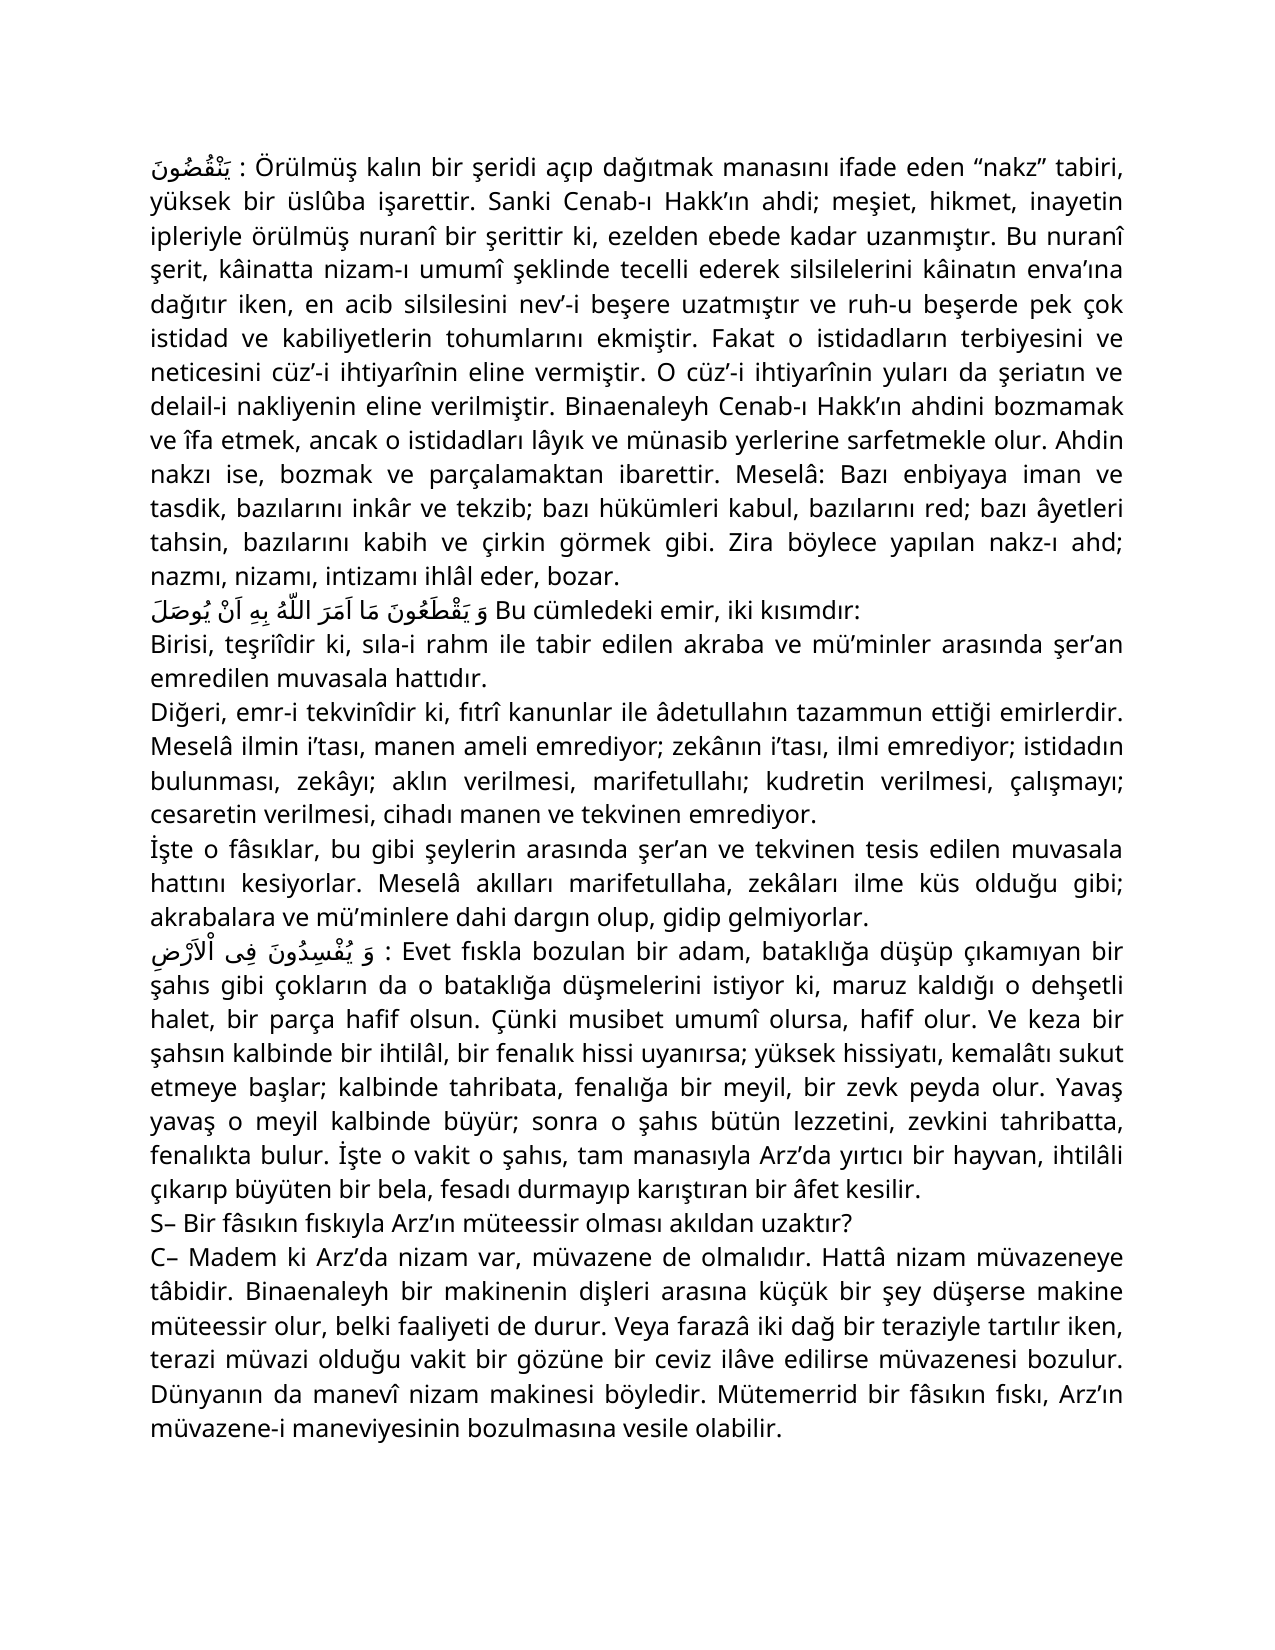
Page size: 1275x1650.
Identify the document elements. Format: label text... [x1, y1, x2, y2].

text وَ يُفْسِدُونَ فِى اْلاَرْضِ : Evet fıskla bozulan bir adam, bataklığa düşüp çıkamıyan bir şahıs gibi çokların da o bataklığa düşmelerini istiyor ki, maruz kaldığı o dehşetli halet, bir parça hafif olsun. Çünki musibet umumî olursa, hafif olur. Ve keza bir şahsın kalbinde bir ihtilâl, bir fenalık hissi uyanırsa; yüksek hissiyatı, kemalâtı sukut etmeye başlar; kalbinde tahribata, fenalığa bir meyil, bir zevk peyda olur. Yavaş yavaş o meyil kalbinde büyür; sonra o şahıs bütün lezzetini, zevkini tahribatta, fenalıkta bulur. İşte o vakit o şahıs, tam manasıyla Arz’da yırtıcı bir hayvan, ihtilâli çıkarıp büyüten bir bela, fesadı durmayıp karıştıran bir âfet kesilir. [150, 933, 1125, 1206]
text Diğeri, emr-i tekvinîdir ki, fıtrî kanunlar ile âdetullahın tazammun ettiği emirlerdir. Meselâ ilmin i’tası, manen ameli emrediyor; zekânın i’tası, ilmi emrediyor; istidadın bulunması, zekâyı; aklın verilmesi, marifetullahı; kudretin verilmesi, çalışmayı; cesaretin verilmesi, cihadı manen ve tekvinen emrediyor. [150, 695, 1125, 831]
text S– Bir fâsıkın fıskıyla Arz’ın müteessir olması akıldan uzaktır? [150, 1206, 1125, 1240]
text İşte o fâsıklar, bu gibi şeylerin arasında şer’an ve tekvinen tesis edilen muvasala hattını kesiyorlar. Meselâ akılları marifetullaha, zekâları ilme küs olduğu gibi; akrabalara ve mü’minlere dahi dargın olup, gidip gelmiyorlar. [150, 831, 1125, 933]
text يَنْقُضُونَ : Örülmüş kalın bir şeridi açıp dağıtmak manasını ifade eden “nakz” tabiri, yüksek bir üslûba işarettir. Sanki Cenab-ı Hakk’ın ahdi; meşiet, hikmet, inayetin ipleriyle örülmüş nuranî bir şerittir ki, ezelden ebede kadar uzanmıştır. Bu nuranî şerit, kâinatta nizam-ı umumî şeklinde tecelli ederek silsilelerini kâinatın enva’ına dağıtır iken, en acib silsilesini nev’-i beşere uzatmıştır ve ruh-u beşerde pek çok istidad ve kabiliyetlerin tohumlarını ekmiştir. Fakat o istidadların terbiyesini ve neticesini cüz’-i ihtiyarînin eline vermiştir. O cüz’-i ihtiyarînin yuları da şeriatın ve delail-i nakliyenin eline verilmiştir. Binaenaleyh Cenab-ı Hakk’ın ahdini bozmamak ve îfa etmek, ancak o istidadları lâyık ve münasib yerlerine sarfetmekle olur. Ahdin nakzı ise, bozmak ve parçalamaktan ibarettir. Meselâ: Bazı enbiyaya iman ve tasdik, bazılarını inkâr ve tekzib; bazı hükümleri kabul, bazılarını red; bazı âyetleri tahsin, bazılarını kabih ve çirkin görmek gibi. Zira böylece yapılan nakz-ı ahd; nazmı, nizamı, intizamı ihlâl eder, bozar. [150, 150, 1125, 593]
text Birisi, teşriîdir ki, sıla-i rahm ile tabir edilen akraba ve mü’minler arasında şer’an emredilen muvasala hattıdır. [150, 627, 1125, 695]
text وَ يَقْطَعُونَ مَا اَمَرَ اللّهُ بِهِ اَنْ يُوصَلَ Bu cümledeki emir, iki kısımdır: [150, 593, 1125, 627]
text C– Madem ki Arz’da nizam var, müvazene de olmalıdır. Hattâ nizam müvazeneye tâbidir. Binaenaleyh bir makinenin dişleri arasına küçük bir şey düşerse makine müteessir olur, belki faaliyeti de durur. Veya farazâ iki dağ bir teraziyle tartılır iken, terazi müvazi olduğu vakit bir gözüne bir ceviz ilâve edilirse müvazenesi bozulur. Dünyanın da manevî nizam makinesi böyledir. Mütemerrid bir fâsıkın fıskı, Arz’ın müvazene-i maneviyesinin bozulmasına vesile olabilir. [150, 1240, 1125, 1444]
